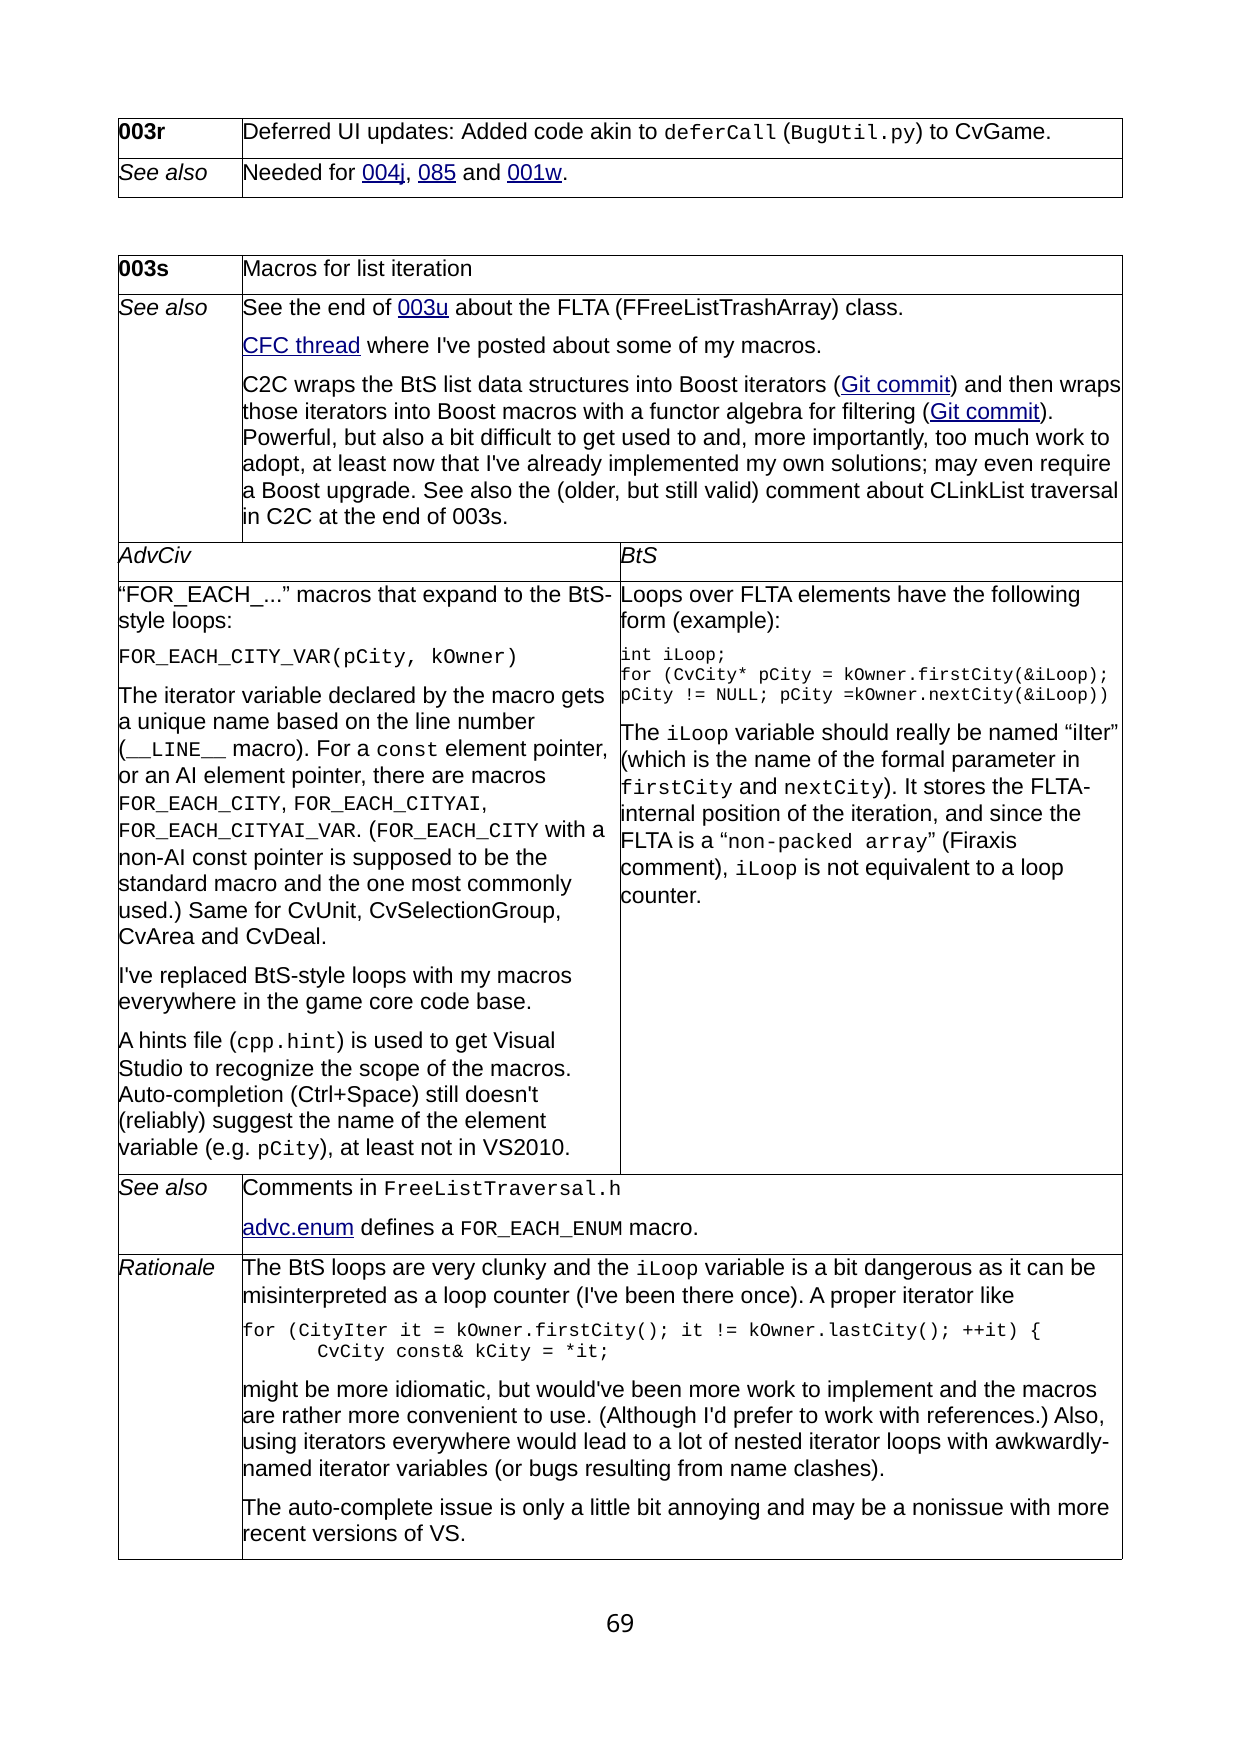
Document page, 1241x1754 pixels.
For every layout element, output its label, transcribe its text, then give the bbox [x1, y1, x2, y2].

table_header 003r [119, 119, 242, 158]
table_cell Comments in FreeListTraversal.h advc.enum defines a FOR_EACH_ENUM macro. [243, 1175, 1122, 1254]
table_cell “FOR_EACH_...” macros that expand to the BtS-style loops: FOR_EACH_CITY_VAR(pCity, kOwner) The iterator variable declared by the macro gets a unique name based on the line number (__LINE__ macro). For a const element pointer, or an AI element pointer, there are macros FOR_EACH_CITY, FOR_EACH_CITYAI, FOR_EACH_CITYAI_VAR. (FOR_EACH_CITY with a non-AI const pointer is supposed to be the standard macro and the one most commonly used.) Same for CvUnit, CvSelectionGroup, CvArea and CvDeal. I've replaced BtS-style loops with my macros everywhere in the game core code base. A hints file (cpp.hint) is used to get Visual Studio to recognize the scope of the macros. Auto-completion (Ctrl+Space) still doesn't (reliably) suggest the name of the element variable (e.g. pCity), at least not in VS2010. [119, 582, 620, 1174]
table_cell Needed for 004j, 085 and 001w. [243, 159, 1122, 197]
table_header Macros for list iteration [243, 256, 1122, 294]
table_cell See also [119, 1175, 242, 1254]
table_cell Rationale [119, 1255, 242, 1558]
table_cell Loops over FLTA elements have the following form (example): int iLoop; for (CvCity* pCity = kOwner.firstCity(&iLoop); pCity != NULL; pCity =kOwner.nextCity(&iLoop)) The iLoop variable should really be named “iIter” (which is the name of the formal parameter in firstCity and nextCity). It stores the FLTA-internal position of the iteration, and since the FLTA is a “non-packed array” (Firaxis comment), iLoop is not equivalent to a loop counter. [621, 582, 1122, 1174]
table_cell BtS [621, 543, 1122, 581]
table_cell See the end of 003u about the FLTA (FFreeListTrashArray) class. CFC thread where I've posted about some of my macros. C2C wraps the BtS list data structures into Boost iterators (Git commit) and then wraps those iterators into Boost macros with a functor algebra for filtering (Git commit). Powerful, but also a bit difficult to get used to and, more importantly, too much work to adopt, at least now that I've already implemented my own solutions; may even require a Boost upgrade. See also the (older, but still valid) comment about CLinkList traversal in C2C at the end of 003s. [243, 295, 1122, 542]
table_cell AdvCiv [119, 543, 620, 581]
table_header Deferred UI updates: Added code akin to deferCall (BugUtil.py) to CvGame. [243, 119, 1122, 158]
table_cell See also [119, 295, 242, 542]
table_cell The BtS loops are very clunky and the iLoop variable is a bit dangerous as it can be misinterpreted as a loop counter (I've been there once). A proper iterator like for (CityIter it = kOwner.firstCity(); it != kOwner.lastCity(); ++it) { CvCity const& kCity = *it; might be more idiomatic, but would've been more work to implement and the macros are rather more convenient to use. (Although I'd prefer to work with references.) Also, using iterators everywhere would lead to a lot of nested iterator loops with awkwardly-named iterator variables (or bugs resulting from name clashes). The auto-complete issue is only a little bit annoying and may be a nonissue with more recent versions of VS. [243, 1255, 1122, 1558]
table_header 003s [119, 256, 242, 294]
table_cell See also [119, 159, 242, 197]
